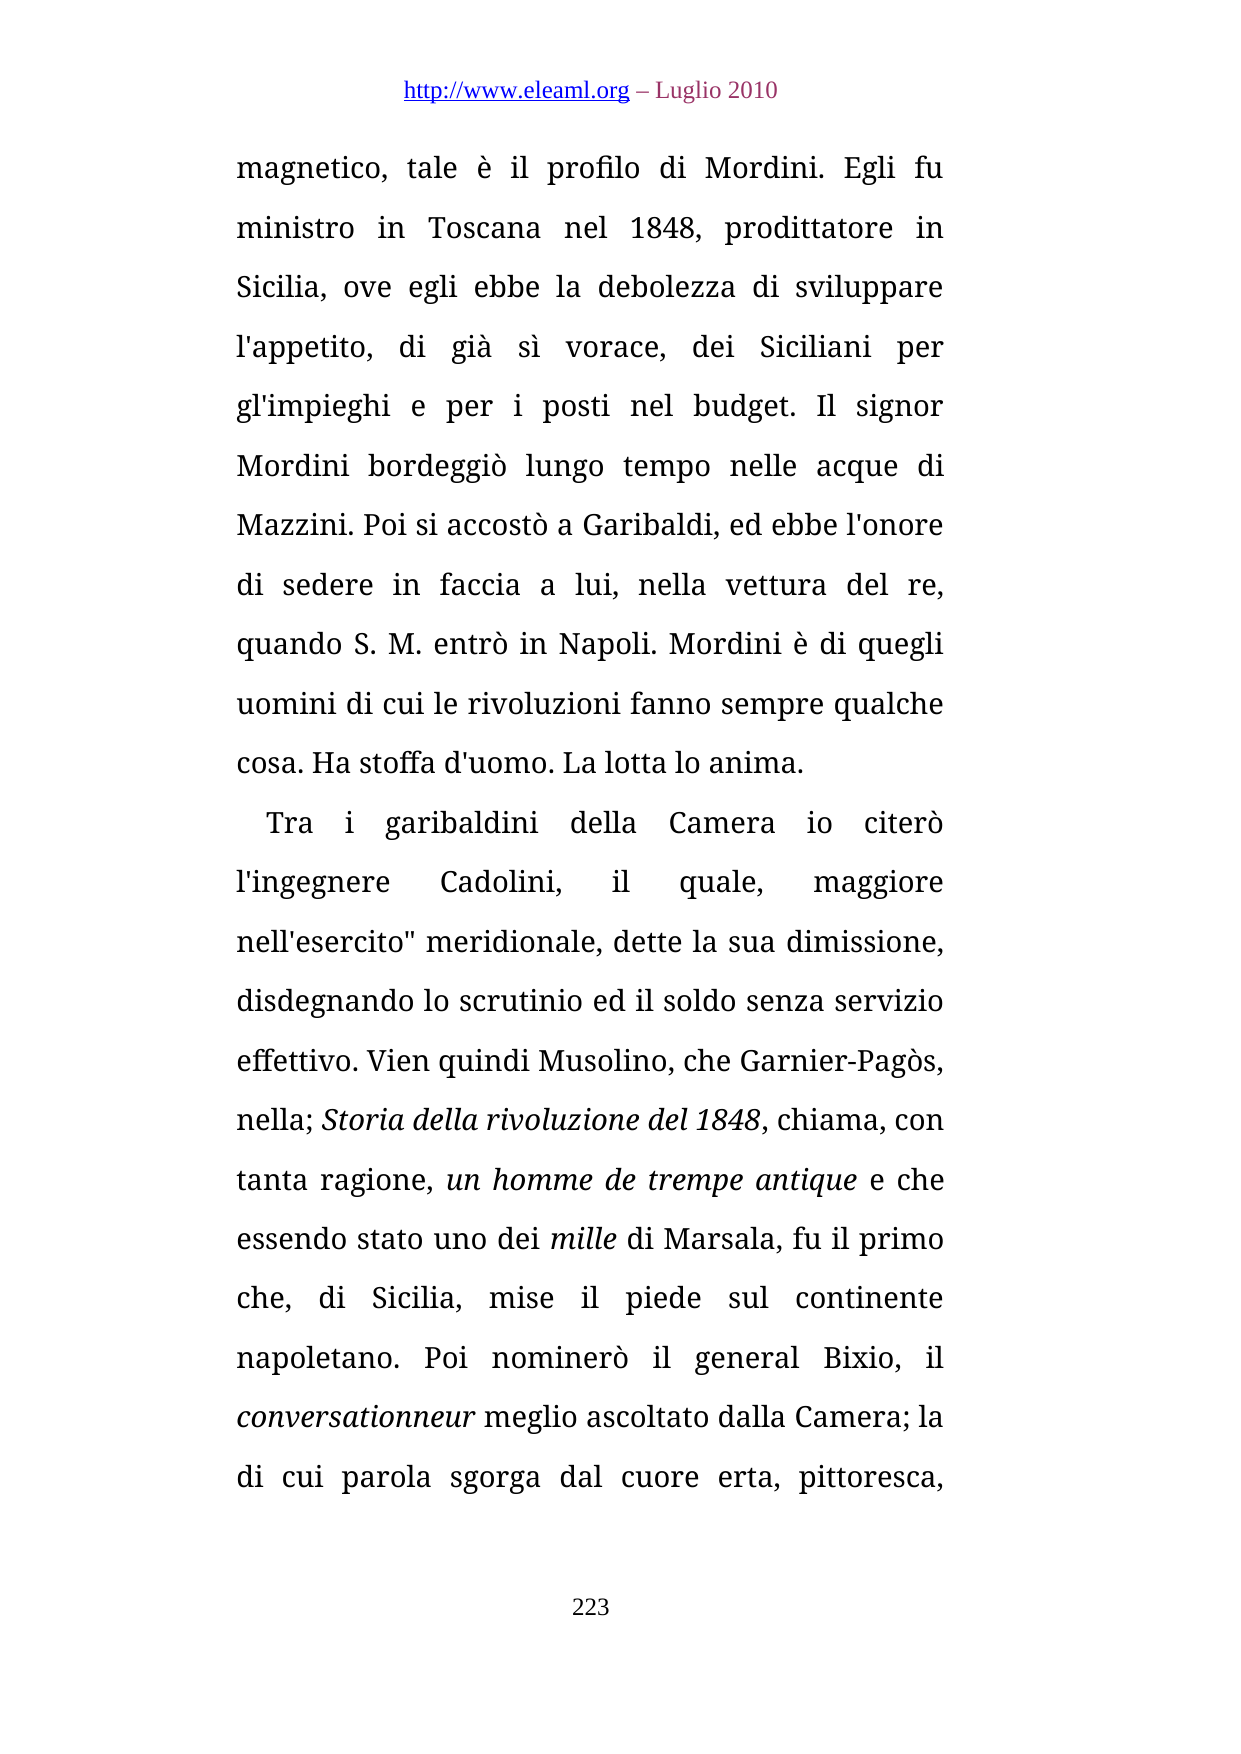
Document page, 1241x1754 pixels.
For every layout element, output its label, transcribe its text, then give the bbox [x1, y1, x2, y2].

text Tra i garibaldini della Camera io citerò l'ingegnere Cadolini, il quale, maggiore nell'esercito" meridionale, dette la sua dimissione, disdegnando lo scrutinio ed il soldo senza servizio effettivo. Vien quindi Musolino, che Garnier-Pagòs, nella; Storia della rivoluzione del 1848, chiama, con tanta ragione, un homme de trempe antique e che essendo stato uno dei mille di Marsala, fu il primo che, di Sicilia, mise il piede sul continente napoletano. Poi nominerò il general Bixio, il conversationneur meglio ascoltato dalla Camera; la di cui parola sgorga dal cuore erta, pittoresca, [236, 802, 945, 1496]
text magnetico, tale è il profilo di Mordini. Egli fu ministro in Toscana nel 1848, prodittatore in Sicilia, ove egli ebbe la debolezza di sviluppare l'appetito, di già sì vorace, dei Siciliani per gl'impieghi e per i posti nel budget. Il signor Mordini bordeggiò lungo tempo nelle acque di Mazzini. Poi si accostò a Garibaldi, ed ebbe l'onore di sedere in faccia a lui, nella vettura del re, quando S. M. entrò in Napoli. Mordini è di quegli uomini di cui le rivoluzioni fanno sempre qualche cosa. Ha stoffa d'uomo. La lotta lo anima. [236, 148, 945, 782]
